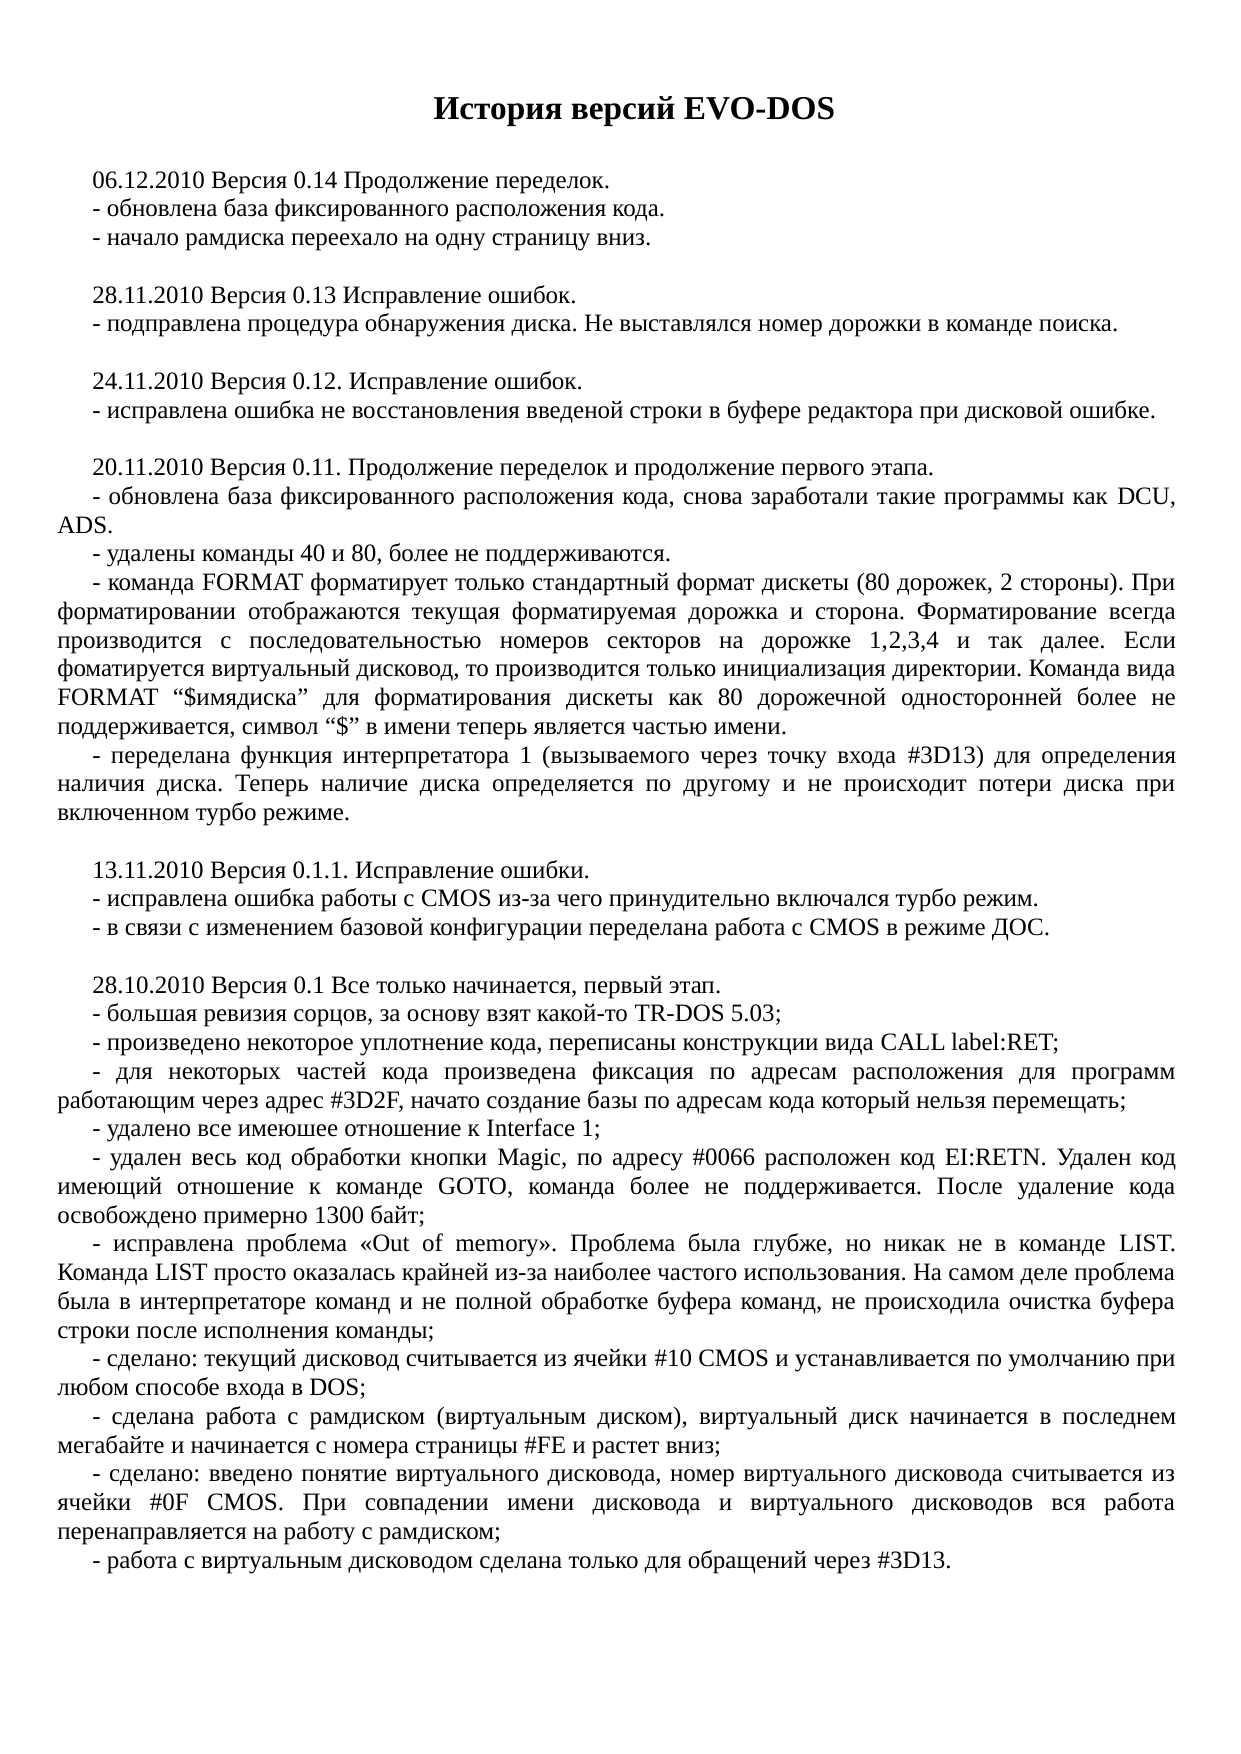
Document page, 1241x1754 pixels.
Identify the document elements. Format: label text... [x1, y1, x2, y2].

text - команда FORMAT форматирует только стандартный формат дискеты (80 дорожек, 2 стороны). При форматировании отображаются текущая форматируемая дорожка и сторона. Форматирование всегда производится с последовательностью номеров секторов на дорожке 1,2,3,4 и так далее. Если фоматируется виртуальный дисковод, то производится только инициализация директории. Команда вида FORMAT “$имядиска” для форматирования дискеты как 80 дорожечной односторонней более не поддерживается, символ “$” в имени теперь является частью имени. [57, 567, 1176, 740]
text - удалено все имеюшее отношение к Interface 1; [57, 1113, 1176, 1142]
text - удален весь код обработки кнопки Magic, по адресу #0066 расположен код EI:RETN. Удален код имеющий отношение к команде GOTO, команда более не поддерживается. После удаление кода освобождено примерно 1300 байт; [57, 1142, 1176, 1228]
text - исправлена ошибка не восстановления введеной строки в буфере редактора при дисковой ошибке. [57, 395, 1176, 423]
text - исправлена ошибка работы с CMOS из-за чего принудительно включался турбо режим. [57, 883, 1176, 912]
text - обновлена база фиксированного расположения кода, снова заработали такие программы как DCU, ADS. [57, 481, 1176, 538]
text - исправлена проблема «Out of memory». Проблема была глубже, но никак не в команде LIST. Команда LIST просто оказалась крайней из-за наиболее частого использования. На самом деле проблема была в интерпретаторе команд и не полной обработке буфера команд, не происходила очистка буфера строки после исполнения команды; [57, 1228, 1176, 1343]
text - в связи с изменением базовой конфигурации переделана работа с CMOS в режиме ДОС. [57, 912, 1176, 941]
text 28.11.2010 Версия 0.13 Исправление ошибок. [57, 280, 1176, 308]
text 24.11.2010 Версия 0.12. Исправление ошибок. [57, 366, 1176, 395]
text 28.10.2010 Версия 0.1 Все только начинается, первый этап. [57, 970, 1176, 998]
text - работа с виртуальным дисководом сделана только для обращений через #3D13. [57, 1545, 1176, 1573]
text - сделана работа с рамдиском (виртуальным диском), виртуальный диск начинается в последнем мегабайте и начинается с номера страницы #FE и растет вниз; [57, 1401, 1176, 1458]
text - произведено некоторое уплотнение кода, переписаны конструкции вида CALL label:RET; [57, 1027, 1176, 1056]
text - обновлена база фиксированного расположения кода. [57, 193, 1176, 222]
text - для некоторых частей кода произведена фиксация по адресам расположения для программ работающим через адрес #3D2F, начато создание базы по адресам кода который нельзя перемещать; [57, 1056, 1176, 1113]
text - переделана функция интерпретатора 1 (вызываемого через точку входа #3D13) для определения наличия диска. Теперь наличие диска определяется по другому и не происходит потери диска при включенном турбо режиме. [57, 740, 1176, 826]
text - сделано: текущий дисковод считывается из ячейки #10 CMOS и устанавливается по умолчанию при любом способе входа в DOS; [57, 1343, 1176, 1401]
text - удалены команды 40 и 80, более не поддерживаются. [57, 538, 1176, 567]
text - начало рамдиска переехало на одну страницу вниз. [57, 222, 1176, 251]
text 06.12.2010 Версия 0.14 Продолжение переделок. [57, 165, 1176, 193]
text История версий EVO-DOS [57, 88, 1176, 126]
text - большая ревизия сорцов, за основу взят какой-то TR-DOS 5.03; [57, 998, 1176, 1027]
text - сделано: введено понятие виртуального дисковода, номер виртуального дисковода считывается из ячейки #0F CMOS. При совпадении имени дисковода и виртуального дисководов вся работа перенаправляется на работу с рамдиском; [57, 1458, 1176, 1545]
text - подправлена процедура обнаружения диска. Не выставлялся номер дорожки в команде поиска. [57, 308, 1176, 337]
text 20.11.2010 Версия 0.11. Продолжение переделок и продолжение первого этапа. [57, 452, 1176, 481]
text 13.11.2010 Версия 0.1.1. Исправление ошибки. [57, 855, 1176, 883]
